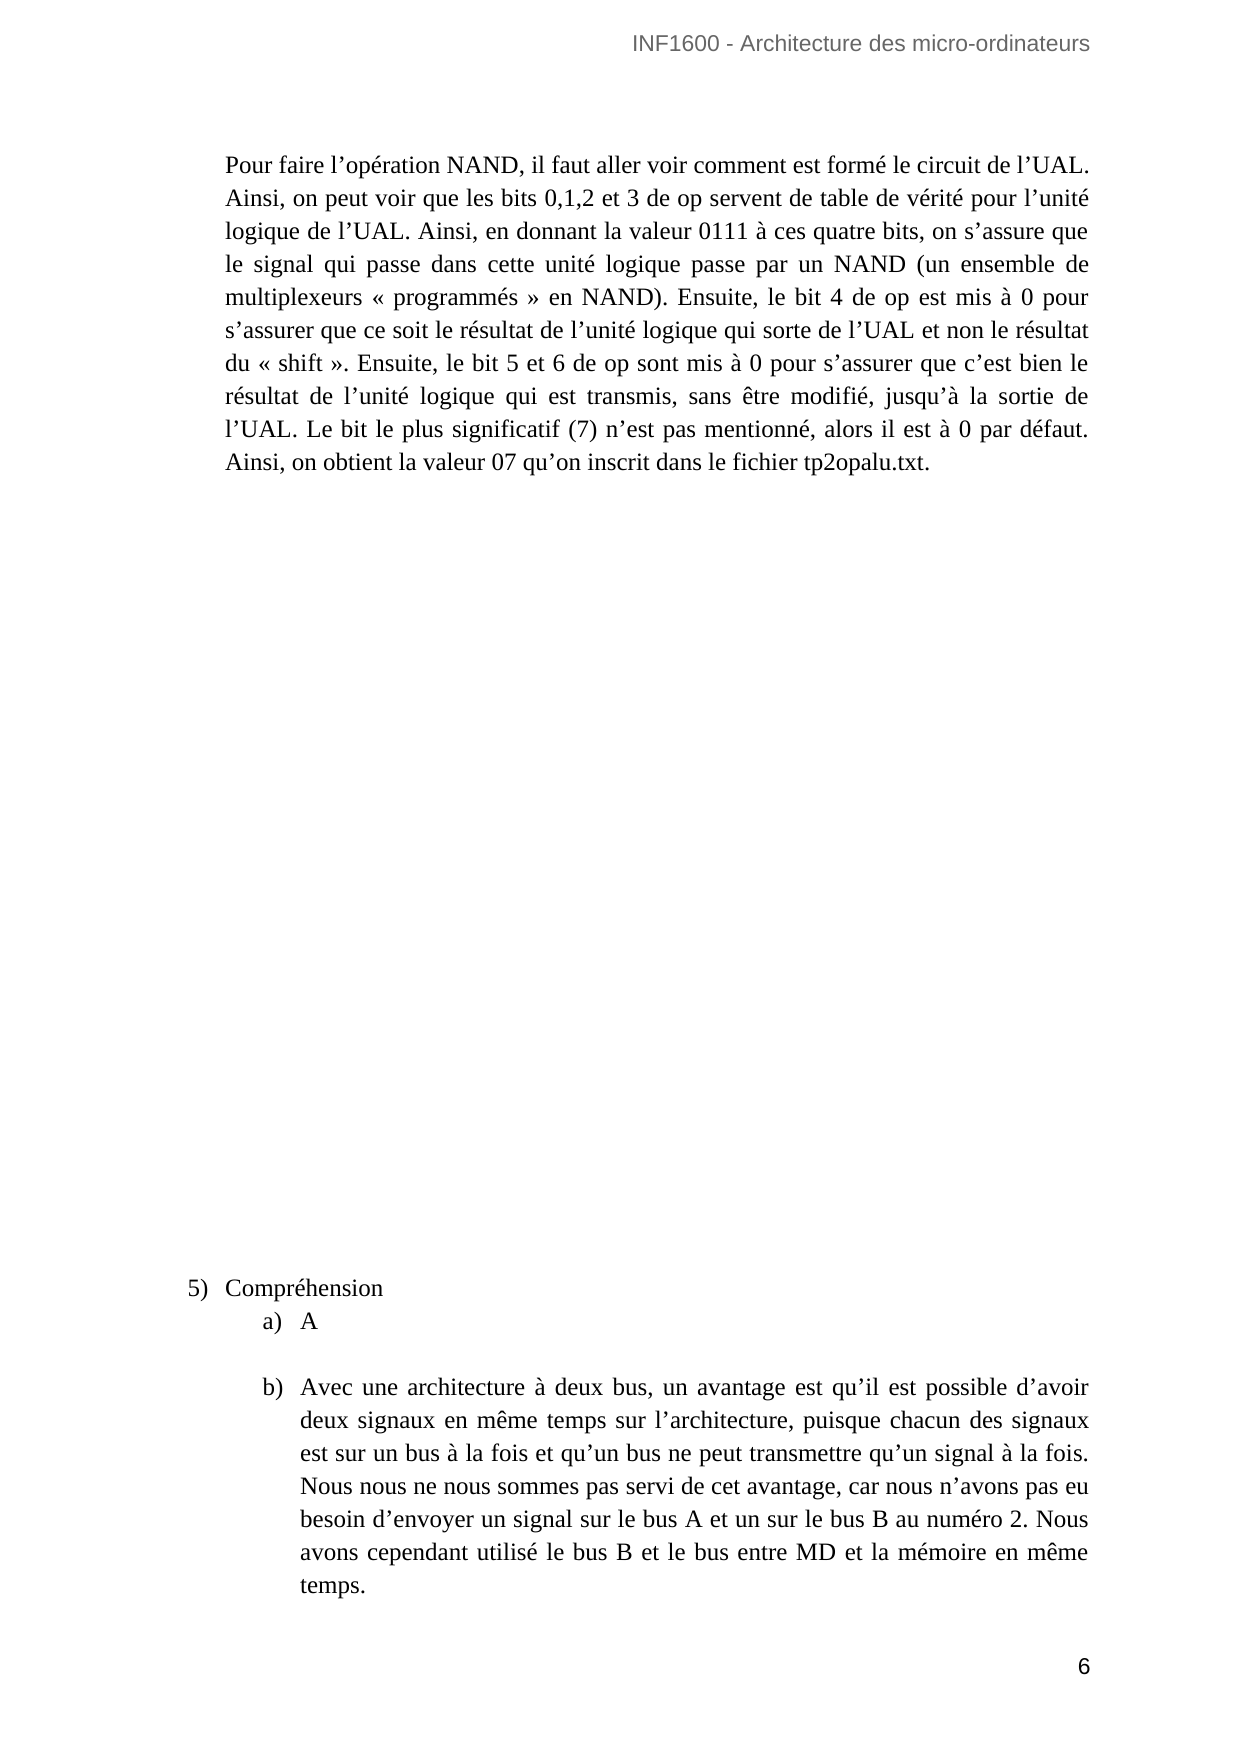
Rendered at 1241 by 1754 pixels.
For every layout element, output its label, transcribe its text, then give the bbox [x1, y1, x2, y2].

list Avec une architecture à deux bus, un avantage est qu’il est possible d’avoir deux signaux en même temps sur l’architecture, puisque chacun des signaux est sur un bus à la fois et qu’un bus ne peut transmettre qu’un signal à la fois. Nous nous ne nous sommes pas servi de cet avantage, car nous n’avons pas eu besoin d’envoyer un signal sur le bus A et un sur le bus B au numéro 2. Nous avons cependant utilisé le bus B et le bus entre MD et la mémoire en même temps. [262, 1372, 1090, 1599]
list Pour faire l’opération NAND, il faut aller voir comment est formé le circuit de l’UAL. Ainsi, on peut voir que les bits 0,1,2 et 3 de op servent de table de vérité pour l’unité logique de l’UAL. Ainsi, en donnant la valeur 0111 à ces quatre bits, on s’assure que le signal qui passe dans cette unité logique passe par un NAND (un ensemble de multiplexeurs « programmés » en NAND). Ensuite, le bit 4 de op est mis à 0 pour s’assurer que ce soit le résultat de l’unité logique qui sorte de l’UAL et non le résultat du « shift ». Ensuite, le bit 5 et 6 de op sont mis à 0 pour s’assurer que c’est bien le résultat de l’unité logique qui est transmis, sans être modifié, jusqu’à la sortie de l’UAL. Le bit le plus significatif (7) n’est pas mentionné, alors il est à 0 par défaut. Ainsi, on obtient la valeur 07 qu’on inscrit dans le fichier tp2opalu.txt. [225, 150, 1090, 476]
list A [262, 1306, 1090, 1334]
list Compréhension [187, 1273, 1090, 1301]
